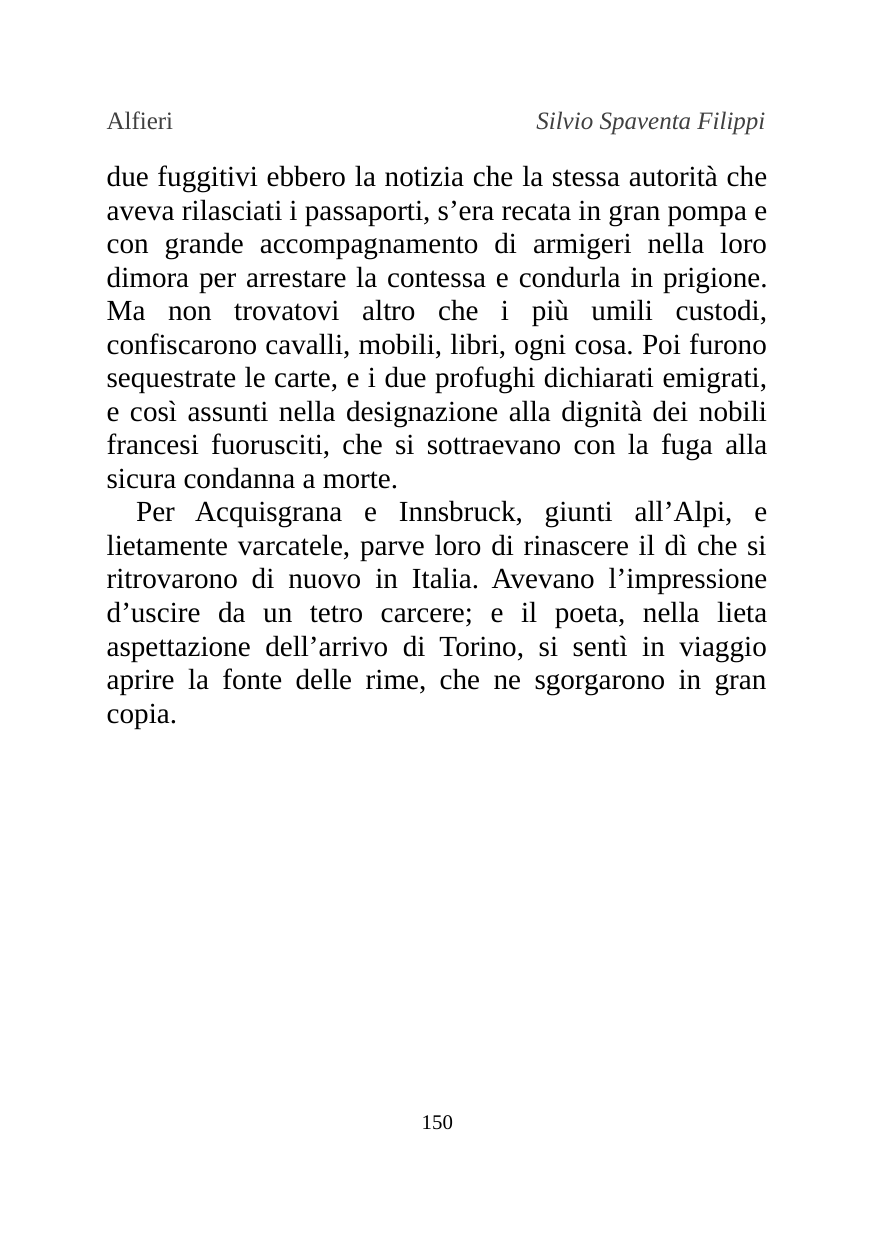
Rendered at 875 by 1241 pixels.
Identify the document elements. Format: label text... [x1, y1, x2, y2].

text Per Acquisgrana e Innsbruck, giunti all’Alpi, e lietamente varcatele, parve loro di rinascere il dì che si ritrovarono di nuovo in Italia. Avevano l’impressione d’uscire da un tetro carcere; e il poeta, nella lieta aspettazione dell’arrivo di Torino, si sentì in viaggio aprire la fonte delle rime, che ne sgorgarono in gran copia. [106, 494, 768, 729]
text due fuggitivi ebbero la notizia che la stessa autorità che aveva rilasciati i passaporti, s’era recata in gran pompa e con grande accompagnamento di armigeri nella loro dimora per arrestare la contessa e condurla in prigione. Ma non trovatovi altro che i più umili custodi, confiscarono cavalli, mobili, libri, ogni cosa. Poi furono sequestrate le carte, e i due profughi dichiarati emigrati, e così assunti nella designazione alla dignità dei nobili francesi fuorusciti, che si sottraevano con la fuga alla sicura condanna a morte. [106, 159, 768, 494]
